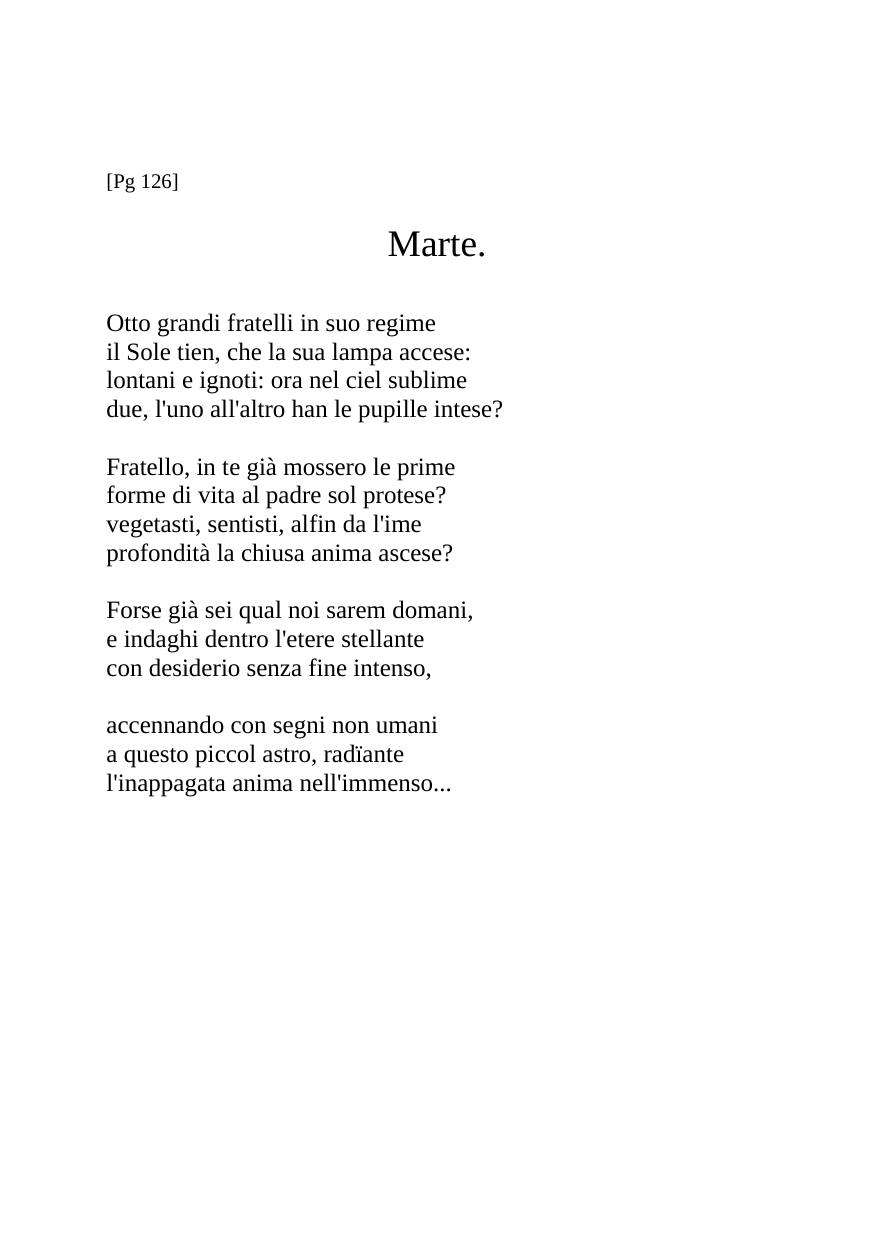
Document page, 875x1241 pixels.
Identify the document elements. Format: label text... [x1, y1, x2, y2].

text vegetasti, sentisti, alfin da l'ime [106, 509, 768, 538]
text a questo piccol astro, radïante [106, 739, 768, 768]
text due, l'uno all'altro han le pupille intese? [106, 394, 768, 423]
text Forse già sei qual noi sarem domani, [106, 596, 768, 624]
text Fratello, in te già mossero le prime [106, 452, 768, 481]
subtitle Marte. [106, 222, 768, 265]
text Otto grandi fratelli in suo regime [106, 308, 768, 337]
text accennando con segni non umani [106, 711, 768, 739]
text profondità la chiusa anima ascese? [106, 538, 768, 567]
text lontani e ignoti: ora nel ciel sublime [106, 366, 768, 394]
text il Sole tien, che la sua lampa accese: [106, 337, 768, 366]
text l'inappagata anima nell'immenso... [106, 768, 768, 797]
text con desiderio senza fine intenso, [106, 653, 768, 682]
text e indaghi dentro l'etere stellante [106, 624, 768, 653]
text [Pg 126] [106, 169, 768, 193]
text forme di vita al padre sol protese? [106, 481, 768, 509]
